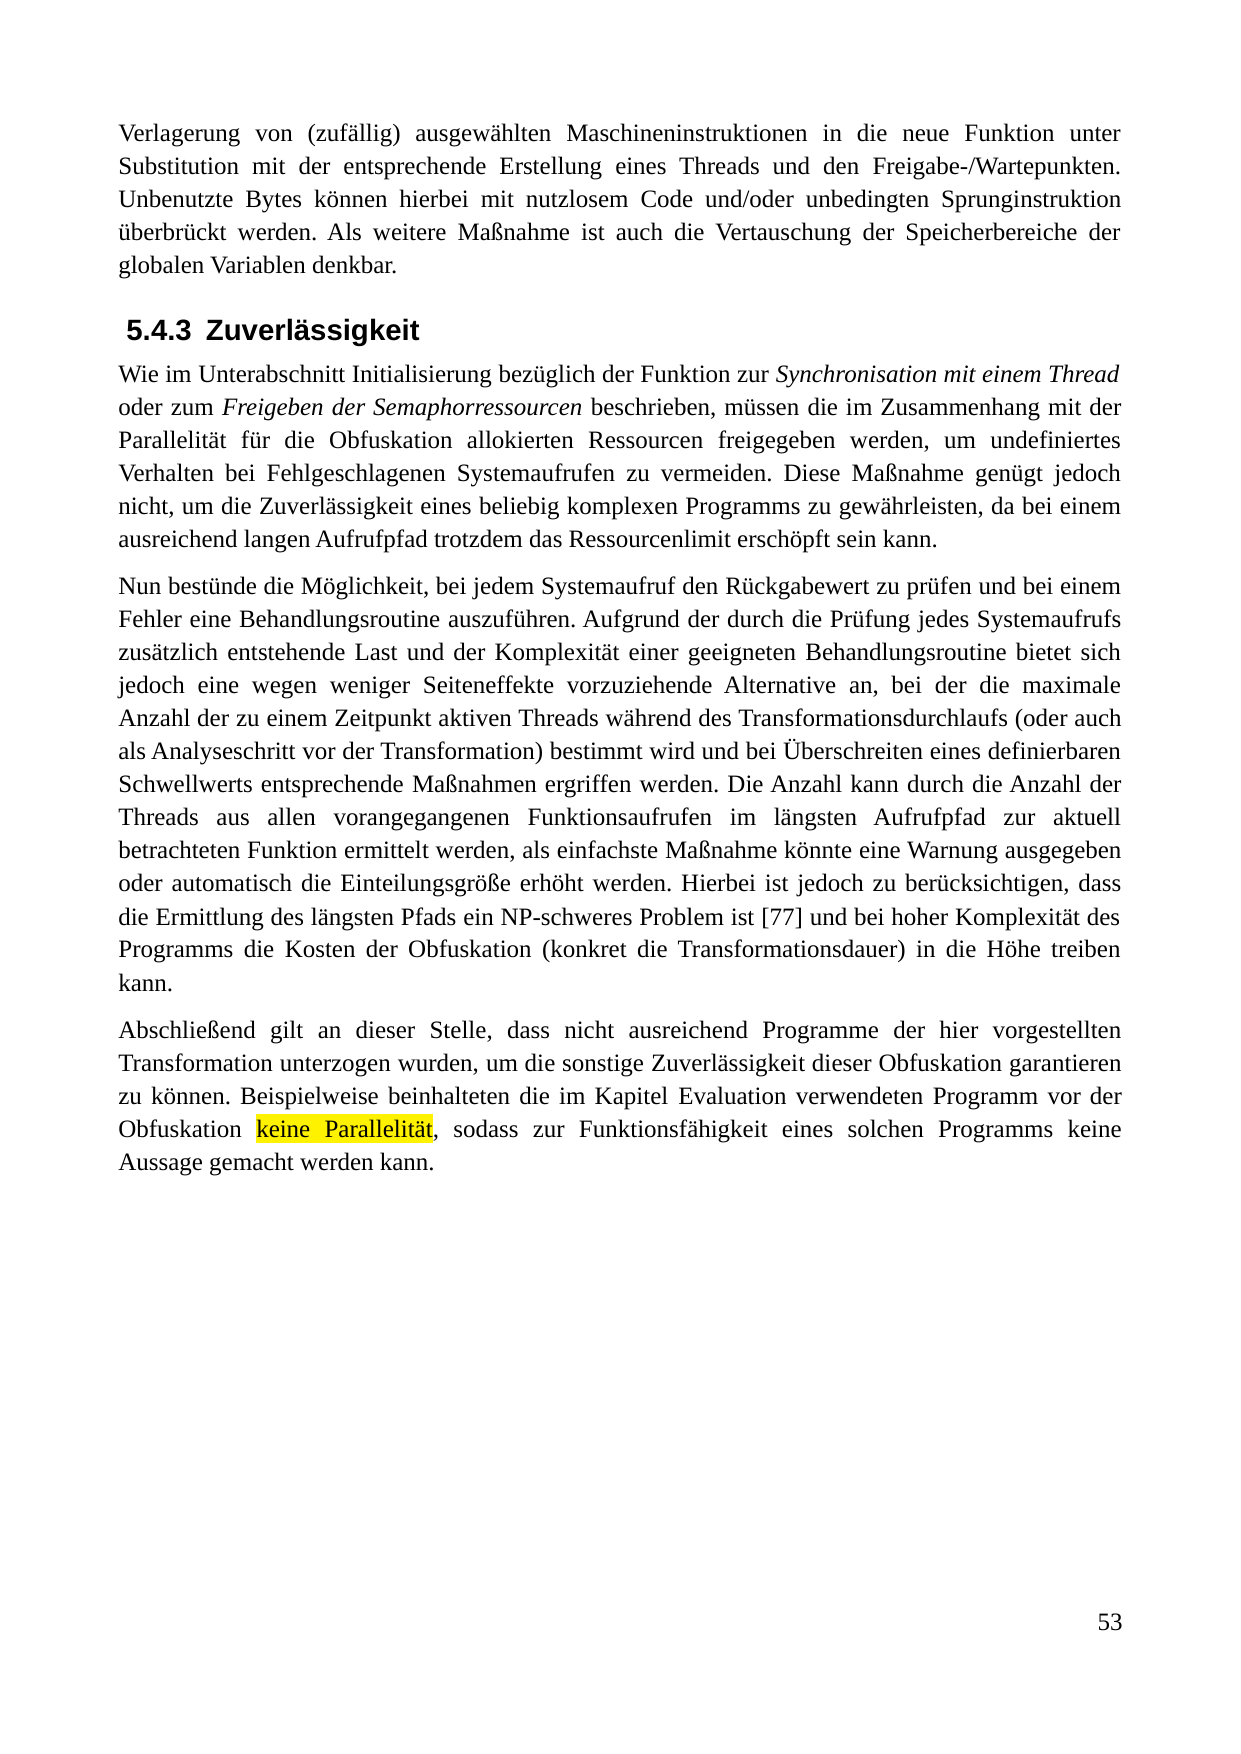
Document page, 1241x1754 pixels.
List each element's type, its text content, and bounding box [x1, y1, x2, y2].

subtitle Zuverlässigkeit [118, 312, 1122, 346]
text Abschließend gilt an dieser Stelle, dass nicht ausreichend Programme der hier vorgestellten Transformation unterzogen wurden, um die sonstige Zuverlässigkeit dieser Obfuskation garantieren zu können. Beispielweise beinhalteten die im Kapitel Evaluation verwendeten Programm vor der Obfuskation keine Parallelität, sodass zur Funktionsfähigkeit eines solchen Programms keine Aussage gemacht werden kann. [118, 1015, 1122, 1176]
text Nun bestünde die Möglichkeit, bei jedem Systemaufruf den Rückgabewert zu prüfen und bei einem Fehler eine Behandlungsroutine auszuführen. Aufgrund der durch die Prüfung jedes Systemaufrufs zusätzlich entstehende Last und der Komplexität einer geeigneten Behandlungsroutine bietet sich jedoch eine wegen weniger Seiteneffekte vorzuziehende Alternative an, bei der die maximale Anzahl der zu einem Zeitpunkt aktiven Threads während des Transformationsdurchlaufs (oder auch als Analyseschritt vor der Transformation) bestimmt wird und bei Überschreiten eines definierbaren Schwellwerts entsprechende Maßnahmen ergriffen werden. Die Anzahl kann durch die Anzahl der Threads aus allen vorangegangenen Funktionsaufrufen im längsten Aufrufpfad zur aktuell betrachteten Funktion ermittelt werden, als einfachste Maßnahme könnte eine Warnung ausgegeben oder automatisch die Einteilungsgröße erhöht werden. Hierbei ist jedoch zu berücksichtigen, dass die Ermittlung des längsten Pfads ein NP-schweres Problem ist [77] und bei hoher Komplexität des Programms die Kosten der Obfuskation (konkret die Transformationsdauer) in die Höhe treiben kann. [118, 571, 1122, 996]
text Wie im Unterabschnitt Initialisierung bezüglich der Funktion zur Synchronisation mit einem Thread oder zum Freigeben der Semaphorressourcen beschrieben, müssen die im Zusammenhang mit der Parallelität für die Obfuskation allokierten Ressourcen freigegeben werden, um undefiniertes Verhalten bei Fehlgeschlagenen Systemaufrufen zu vermeiden. Diese Maßnahme genügt jedoch nicht, um die Zuverlässigkeit eines beliebig komplexen Programms zu gewährleisten, da bei einem ausreichend langen Aufrufpfad trotzdem das Ressourcenlimit erschöpft sein kann. [118, 359, 1122, 552]
text Verlagerung von (zufällig) ausgewählten Maschineninstruktionen in die neue Funktion unter Substitution mit der entsprechende Erstellung eines Threads und den Freigabe-/Wartepunkten. Unbenutzte Bytes können hierbei mit nutzlosem Code und/oder unbedingten Sprunginstruktion überbrückt werden. Als weitere Maßnahme ist auch die Vertauschung der Speicherbereiche der globalen Variablen denkbar. [118, 118, 1122, 279]
